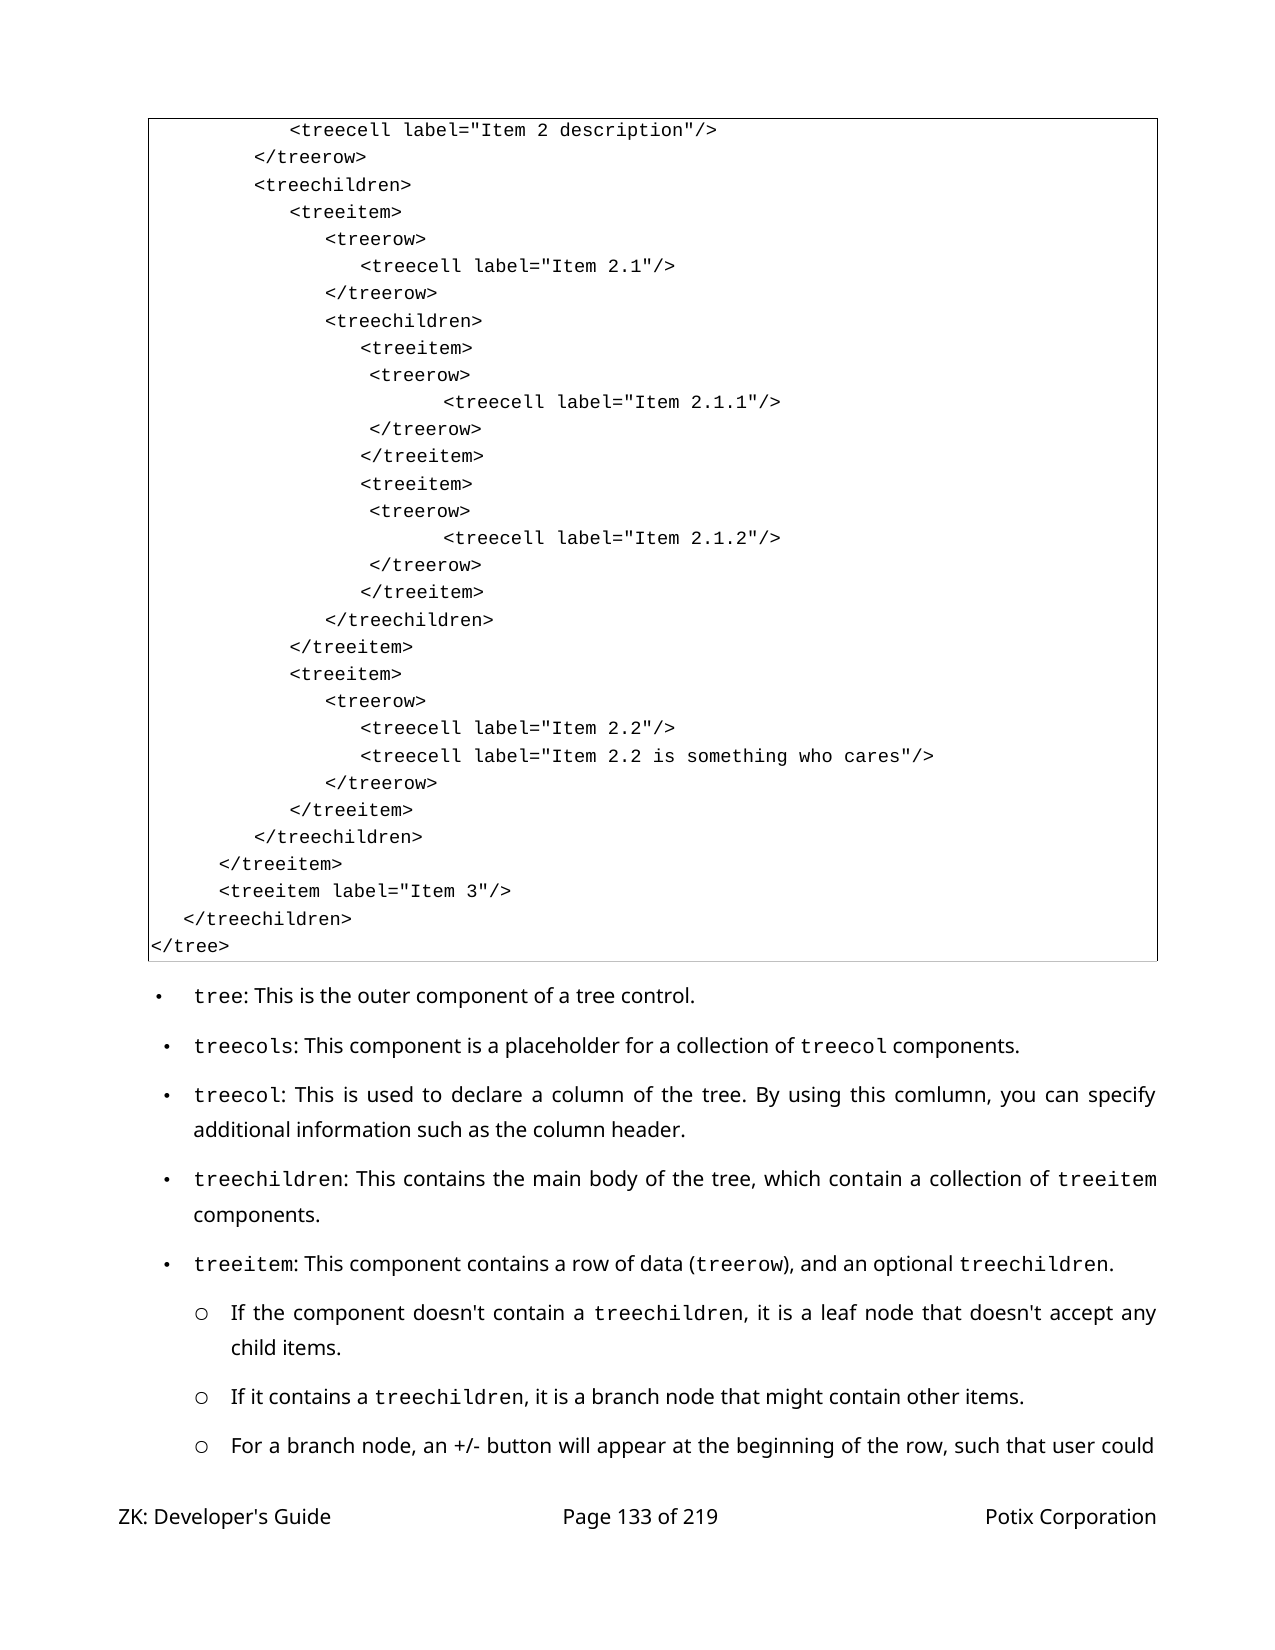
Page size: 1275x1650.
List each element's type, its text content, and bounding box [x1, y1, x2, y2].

list treechildren: This contains the main body of the tree, which contain a collection of treeitem components. [164, 1164, 1157, 1228]
text </treerow> [149, 771, 1157, 795]
text <treerow> [149, 363, 1157, 387]
text </treerow> [149, 417, 1157, 441]
text <treechildren> [149, 172, 1157, 197]
text </treeitem> [149, 635, 1157, 659]
text <treecell label="Item 2.2 is something who cares"/> [149, 743, 1157, 768]
text <treeitem> [149, 662, 1157, 686]
text </treechildren> [149, 907, 1157, 931]
list treecol: This is used to declare a column of the tree. By using this comlumn, you can specify additional information such as the column header. [164, 1080, 1157, 1144]
text </treeitem> [149, 444, 1157, 469]
text <treerow> [149, 227, 1157, 251]
text <treecell label="Item 2.1.1"/> [149, 390, 1157, 414]
text <treecell label="Item 2.1"/> [149, 254, 1157, 278]
text <treecell label="Item 2.2"/> [149, 716, 1157, 741]
text </treeitem> [149, 852, 1157, 876]
text </treechildren> [149, 825, 1157, 849]
text <treeitem label="Item 3"/> [149, 879, 1157, 904]
text </treeitem> [149, 798, 1157, 822]
text <treeitem> [149, 336, 1157, 360]
text </treechildren> [149, 607, 1157, 632]
text </tree> [149, 934, 1157, 961]
list treeitem: This component contains a row of data (treerow), and an optional treechildren. [164, 1249, 1157, 1277]
list For a branch node, an +/- button will appear at the beginning of the row, such that user could [193, 1431, 1157, 1460]
text <treechildren> [149, 308, 1157, 333]
text </treerow> [149, 145, 1157, 169]
text </treerow> [149, 281, 1157, 306]
list If the component doesn't contain a treechildren, it is a leaf node that doesn't accept any child items. [193, 1298, 1157, 1362]
text <treeitem> [149, 200, 1157, 224]
text <treecell label="Item 2.1.2"/> [149, 526, 1157, 550]
text <treerow> [149, 689, 1157, 713]
list If it contains a treechildren, it is a branch node that might contain other items. [193, 1382, 1157, 1411]
list treecols: This component is a placeholder for a collection of treecol components. [164, 1031, 1157, 1059]
text <treerow> [149, 499, 1157, 523]
text </treeitem> [149, 580, 1157, 604]
text </treerow> [149, 553, 1157, 577]
text <treecell label="Item 2 description"/> [149, 119, 1157, 142]
text <treeitem> [149, 472, 1157, 496]
list tree: This is the outer component of a tree control. [156, 982, 1157, 1010]
